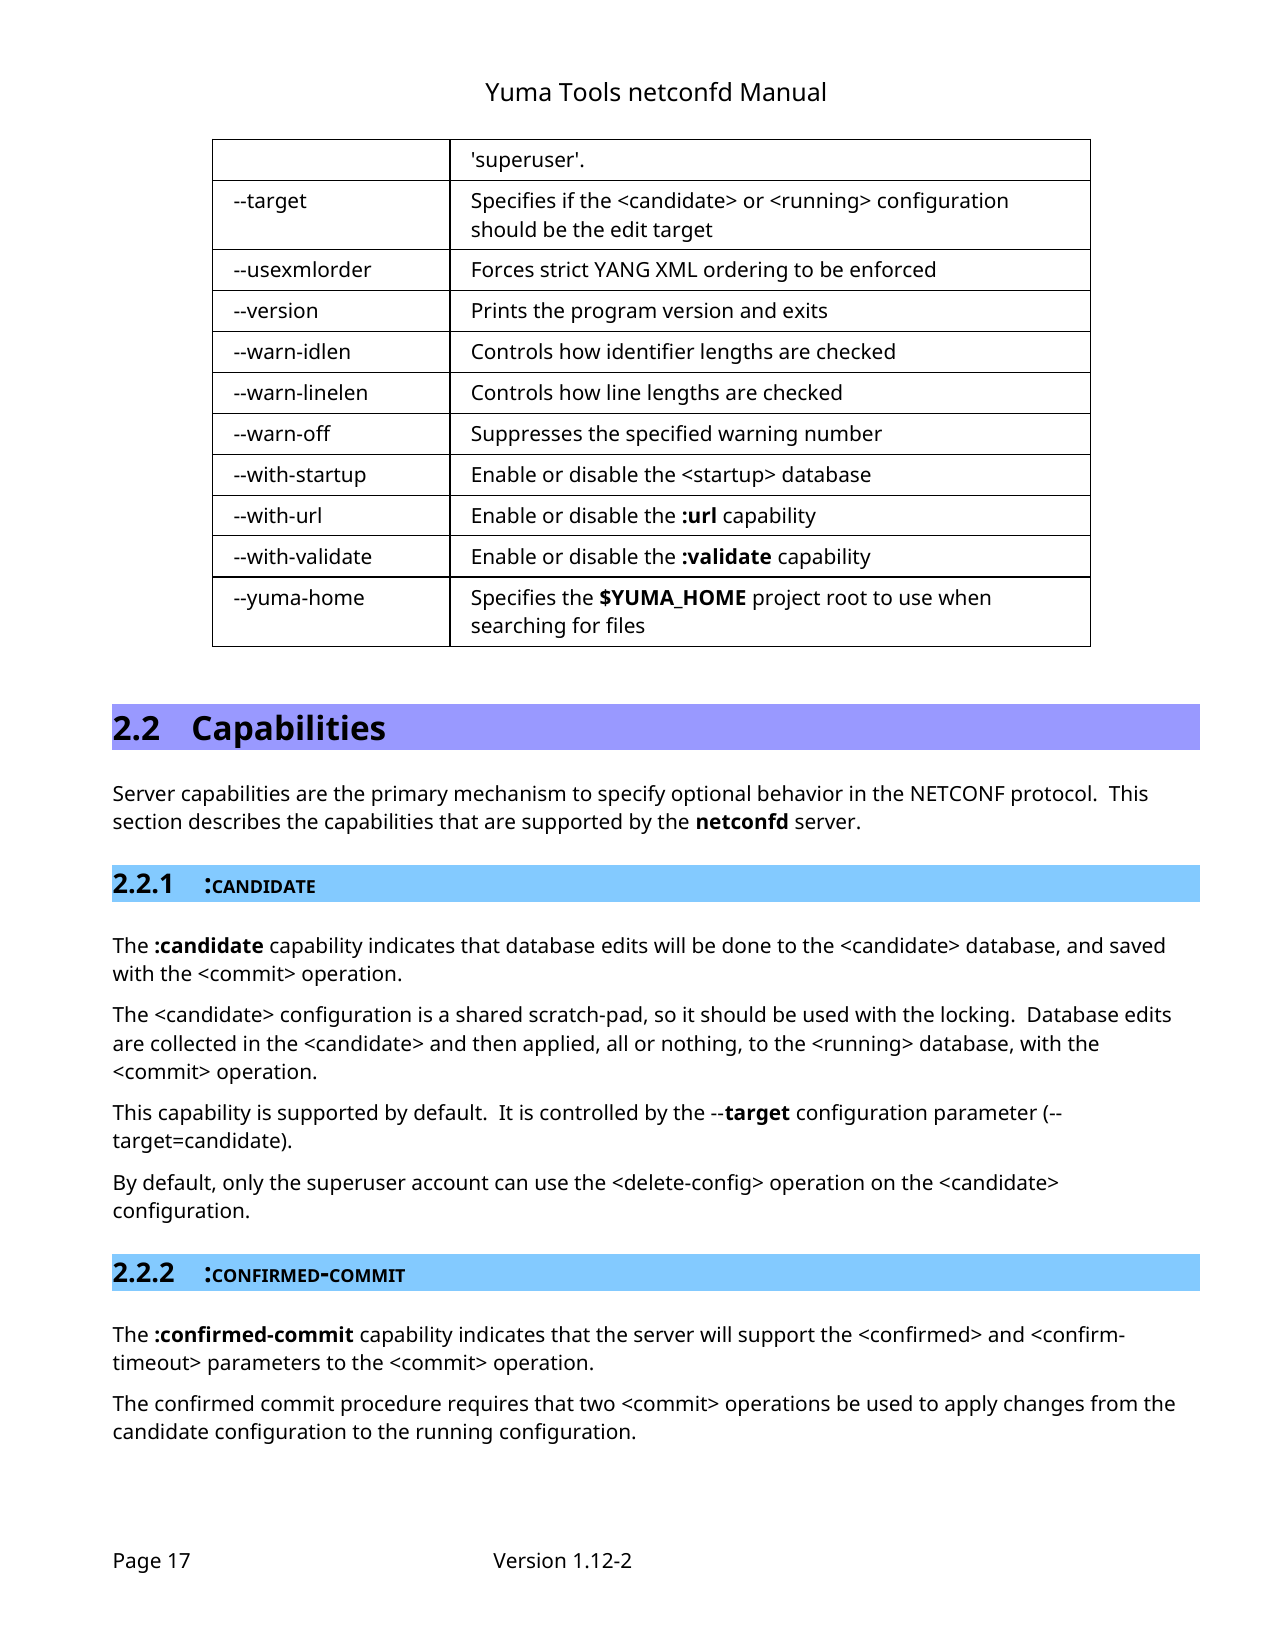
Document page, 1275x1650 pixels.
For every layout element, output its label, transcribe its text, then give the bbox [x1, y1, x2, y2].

table_cell --with-startup [213, 455, 449, 494]
table_cell --warn-idlen [213, 332, 449, 372]
table_cell Suppresses the specified warning number [451, 414, 1090, 453]
table_cell --warn-off [213, 414, 449, 453]
subtitle :confirmed-commit [112, 1254, 1200, 1291]
table_cell --target [213, 181, 449, 249]
text The confirmed commit procedure requires that two <commit> operations be used to apply changes from the candidate configuration to the running configuration. [112, 1389, 1200, 1446]
table_cell --version [213, 291, 449, 331]
table_cell Enable or disable the :validate capability [451, 536, 1090, 576]
text By default, only the superuser account can use the <delete-config> operation on the <candidate> configuration. [112, 1168, 1200, 1224]
table_cell Controls how line lengths are checked [451, 373, 1090, 413]
table_cell Specifies if the <candidate> or <running> configuration should be the edit target [451, 181, 1090, 249]
table_cell 'superuser'. [451, 140, 1090, 179]
subtitle :candidate [112, 865, 1200, 902]
table_cell [213, 140, 449, 179]
table_cell Enable or disable the <startup> database [451, 455, 1090, 494]
table_cell Prints the program version and exits [451, 291, 1090, 331]
table_cell --usexmlorder [213, 250, 449, 290]
table_cell Controls how identifier lengths are checked [451, 332, 1090, 372]
text Server capabilities are the primary mechanism to specify optional behavior in the NETCONF protocol. This section describes the capabilities that are supported by the netconfd server. [112, 779, 1200, 836]
table_cell Enable or disable the :url capability [451, 496, 1090, 535]
text This capability is supported by default. It is controlled by the --target configuration parameter (--target=candidate). [112, 1098, 1200, 1155]
table_cell --with-validate [213, 536, 449, 576]
subtitle Capabilities [112, 704, 1200, 750]
table_cell --yuma-home [213, 578, 449, 646]
text The :candidate capability indicates that database edits will be done to the <candidate> database, and saved with the <commit> operation. [112, 931, 1200, 988]
table_cell Specifies the $YUMA_HOME project root to use when searching for files [451, 578, 1090, 646]
table_cell --warn-linelen [213, 373, 449, 413]
table_cell --with-url [213, 496, 449, 535]
text The <candidate> configuration is a shared scratch-pad, so it should be used with the locking. Database edits are collected in the <candidate> and then applied, all or nothing, to the <running> database, with the <commit> operation. [112, 1000, 1200, 1086]
text The :confirmed-commit capability indicates that the server will support the <confirmed> and <confirm-timeout> parameters to the <commit> operation. [112, 1320, 1200, 1377]
table_cell Forces strict YANG XML ordering to be enforced [451, 250, 1090, 290]
